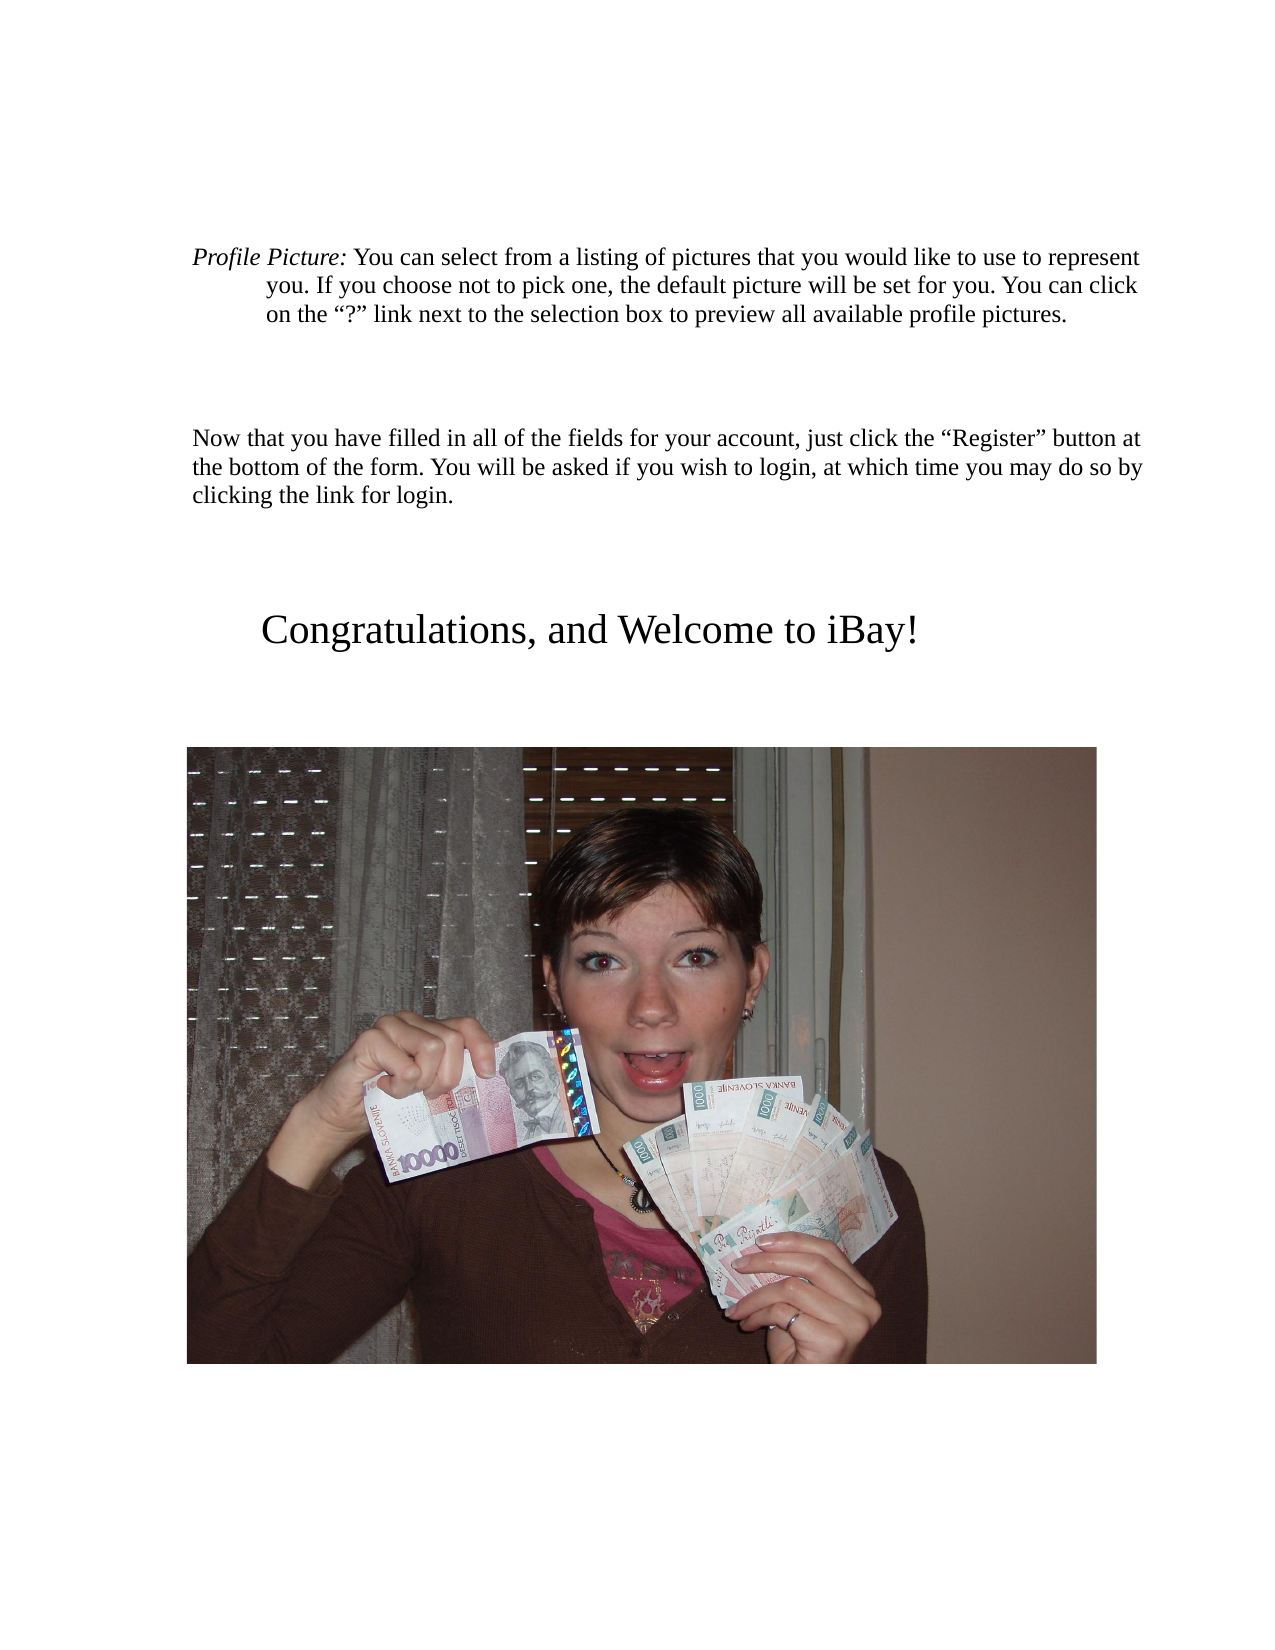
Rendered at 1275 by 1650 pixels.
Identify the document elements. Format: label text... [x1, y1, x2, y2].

text Now that you have filled in all of the fields for your account, just click the “Register” button at the bottom of the form. You will be asked if you wish to login, at which time you may do so by clicking the link for login. [118, 423, 1157, 509]
picture [186, 747, 1097, 1364]
text Congratulations, and Welcome to iBay! [118, 604, 1157, 652]
text Profile Picture: You can select from a listing of pictures that you would like to use to represent you. If you choose not to pick one, the default picture will be set for you. You can click on the “?” link next to the selection box to preview all available profile pictures. [118, 242, 1157, 328]
